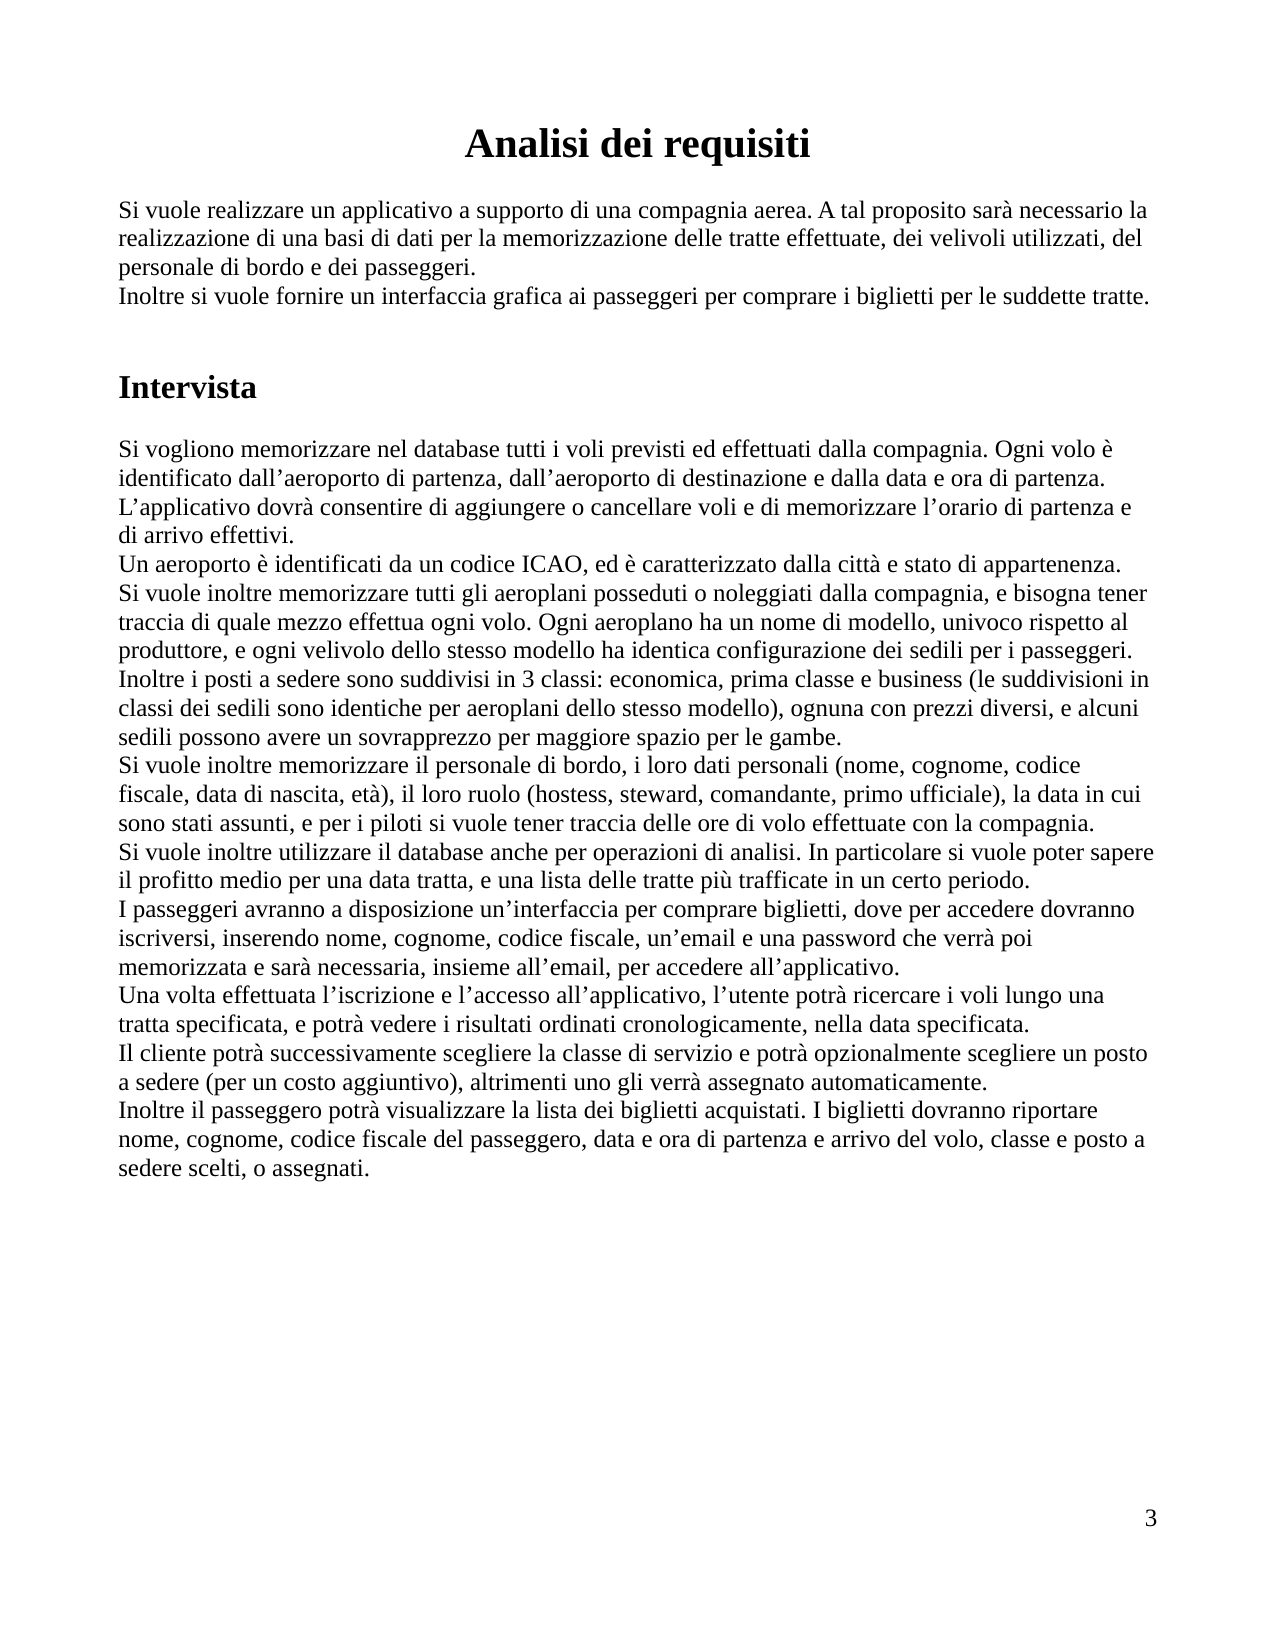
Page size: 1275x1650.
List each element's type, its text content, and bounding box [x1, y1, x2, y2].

text Un aeroporto è identificati da un codice ICAO, ed è caratterizzato dalla città e stato di appartenenza. [118, 549, 1157, 578]
text Si vogliono memorizzare nel database tutti i voli previsti ed effettuati dalla compagnia. Ogni volo è identificato dall’aeroporto di partenza, dall’aeroporto di destinazione e dalla data e ora di partenza. L’applicativo dovrà consentire di aggiungere o cancellare voli e di memorizzare l’orario di partenza e di arrivo effettivi. [118, 434, 1157, 549]
text Intervista [118, 367, 1157, 406]
text Si vuole inoltre memorizzare tutti gli aeroplani posseduti o noleggiati dalla compagnia, e bisogna tener traccia di quale mezzo effettua ogni volo. Ogni aeroplano ha un nome di modello, univoco rispetto al produttore, e ogni velivolo dello stesso modello ha identica configurazione dei sedili per i passeggeri. [118, 578, 1157, 664]
text Il cliente potrà successivamente scegliere la classe di servizio e potrà opzionalmente scegliere un posto a sedere (per un costo aggiuntivo), altrimenti uno gli verrà assegnato automaticamente. [118, 1038, 1157, 1096]
text Una volta effettuata l’iscrizione e l’accesso all’applicativo, l’utente potrà ricercare i voli lungo una tratta specificata, e potrà vedere i risultati ordinati cronologicamente, nella data specificata. [118, 981, 1157, 1038]
text Inoltre il passeggero potrà visualizzare la lista dei biglietti acquistati. I biglietti dovranno riportare nome, cognome, codice fiscale del passeggero, data e ora di partenza e arrivo del volo, classe e posto a sedere scelti, o assegnati. [118, 1096, 1157, 1182]
text Analisi dei requisiti [118, 118, 1157, 166]
text Si vuole realizzare un applicativo a supporto di una compagnia aerea. A tal proposito sarà necessario la realizzazione di una basi di dati per la memorizzazione delle tratte effettuate, dei velivoli utilizzati, del personale di bordo e dei passeggeri. [118, 195, 1157, 281]
text Inoltre si vuole fornire un interfaccia grafica ai passeggeri per comprare i biglietti per le suddette tratte. [118, 281, 1157, 310]
text I passeggeri avranno a disposizione un’interfaccia per comprare biglietti, dove per accedere dovranno iscriversi, inserendo nome, cognome, codice fiscale, un’email e una password che verrà poi memorizzata e sarà necessaria, insieme all’email, per accedere all’applicativo. [118, 894, 1157, 981]
text Si vuole inoltre utilizzare il database anche per operazioni di analisi. In particolare si vuole poter sapere il profitto medio per una data tratta, e una lista delle tratte più trafficate in un certo periodo. [118, 837, 1157, 894]
text Inoltre i posti a sedere sono suddivisi in 3 classi: economica, prima classe e business (le suddivisioni in classi dei sedili sono identiche per aeroplani dello stesso modello), ognuna con prezzi diversi, e alcuni sedili possono avere un sovrapprezzo per maggiore spazio per le gambe. [118, 664, 1157, 751]
text Si vuole inoltre memorizzare il personale di bordo, i loro dati personali (nome, cognome, codice fiscale, data di nascita, età), il loro ruolo (hostess, steward, comandante, primo ufficiale), la data in cui sono stati assunti, e per i piloti si vuole tener traccia delle ore di volo effettuate con la compagnia. [118, 751, 1157, 837]
